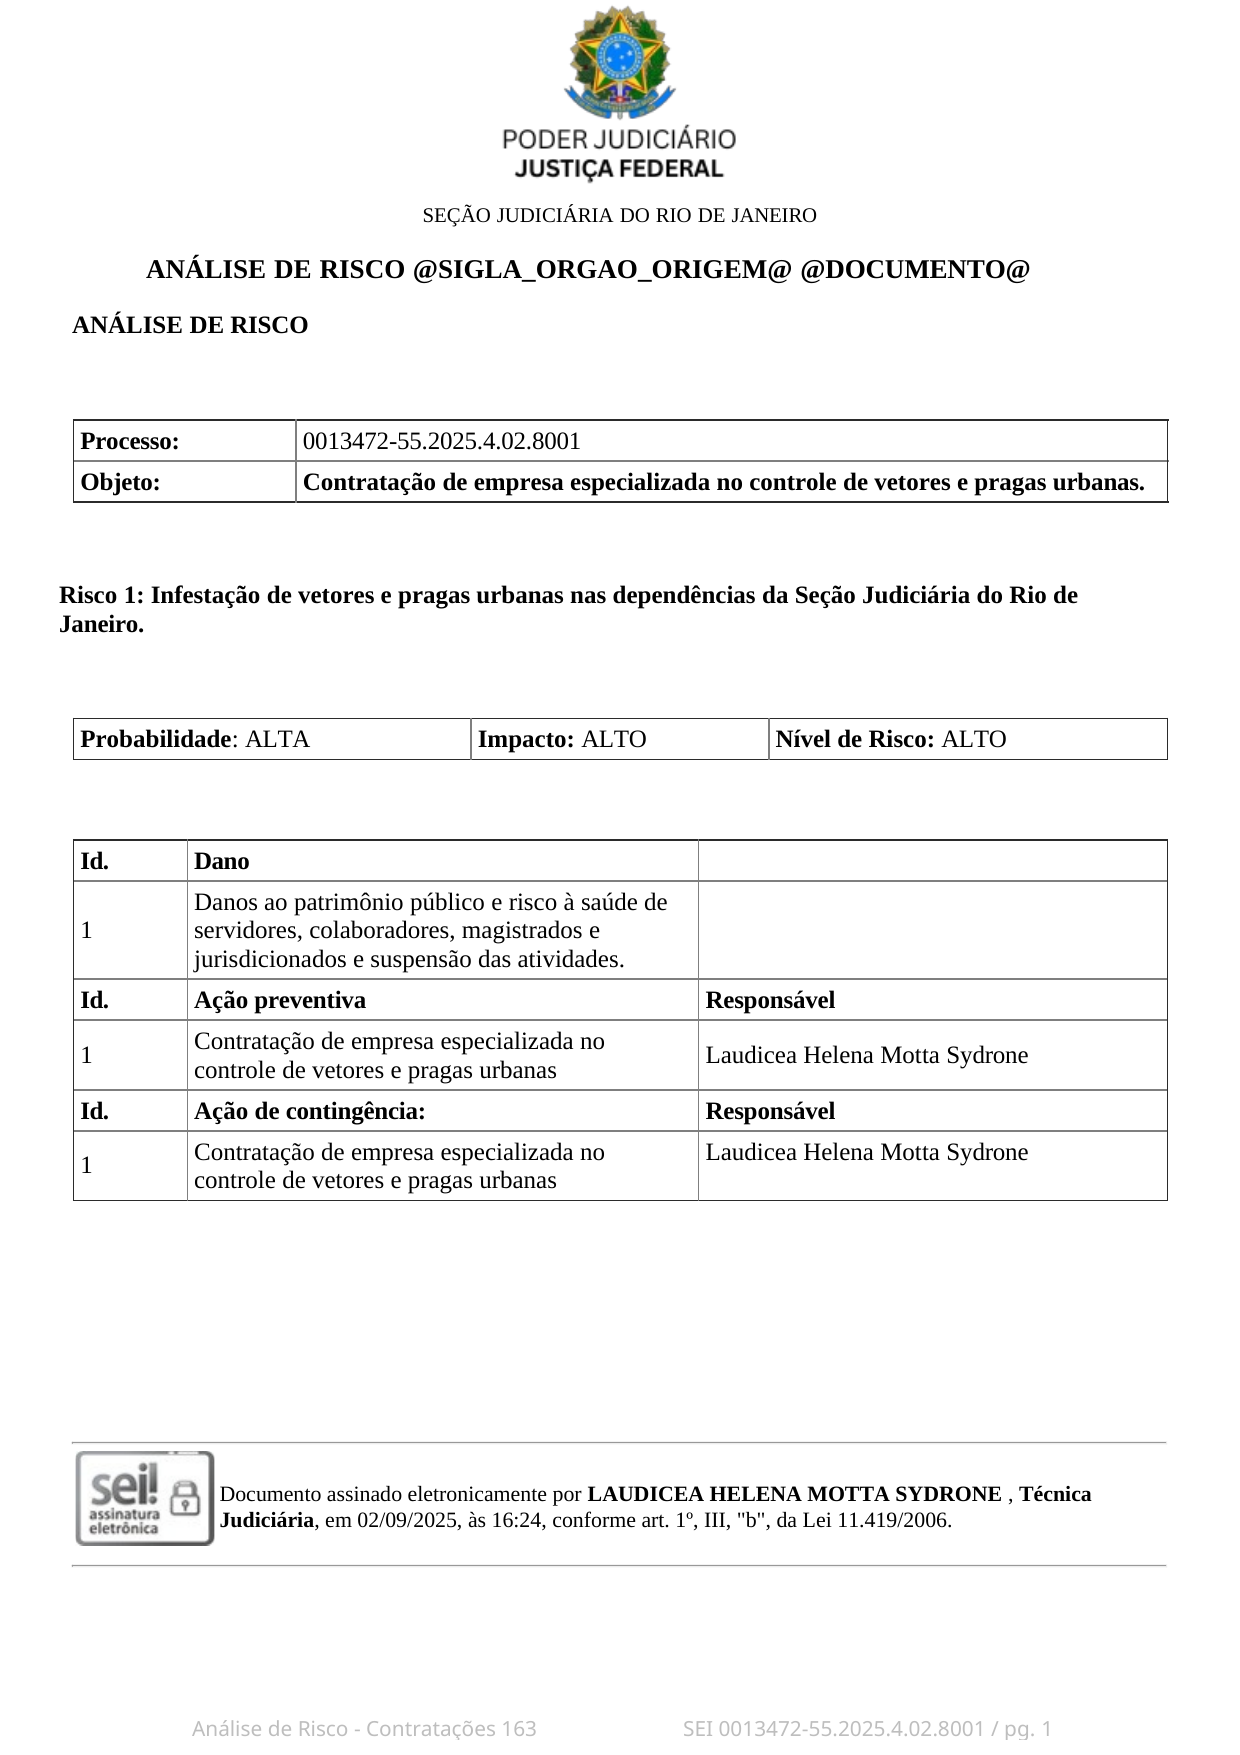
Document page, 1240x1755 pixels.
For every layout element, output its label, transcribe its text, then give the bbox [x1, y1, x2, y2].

table_cell Contratação de empresa especializada no controle de vetores e pragas urbanas. [297, 462, 1167, 501]
table_cell Contratação de empresa especializada no controle de vetores e pragas urbanas [188, 1021, 698, 1089]
table_cell Objeto: [74, 462, 295, 501]
text Documento assinado eletronicamente por LAUDICEA HELENA MOTTA SYDRONE , Técnica Judiciária, em 02/09/2025, às 16:24, conforme art. 1º, III, "b", da Lei 11.419/2006. [219, 1481, 1181, 1532]
subtitle ANÁLISE DE RISCO @SIGLA_ORGAO_ORIGEM@ @DOCUMENTO@ [59, 253, 1118, 285]
table_cell Responsável [699, 980, 1167, 1019]
table_cell Id. [74, 1091, 187, 1130]
table_cell Laudicea Helena Motta Sydrone [699, 1132, 1167, 1199]
table_cell Ação preventiva [188, 980, 698, 1019]
subtitle Risco 1: Infestação de vetores e pragas urbanas nas dependências da Seção Judiciária do Rio de Janeiro. [59, 580, 1153, 638]
table_cell 1 [74, 1132, 187, 1199]
table_cell Contratação de empresa especializada no controle de vetores e pragas urbanas [188, 1132, 698, 1199]
table_cell Responsável [699, 1091, 1167, 1130]
table_cell 1 [74, 1021, 187, 1089]
text SEÇÃO JUDICIÁRIA DO RIO DE JANEIRO [118, 203, 1122, 227]
table_header Nível de Risco: ALTO [770, 719, 1167, 759]
table_header Impacto: ALTO [472, 719, 768, 759]
table_cell Danos ao patrimônio público e risco à saúde de servidores, colaboradores, magistrados e jurisdicionados e suspensão das atividades. [188, 882, 698, 978]
table_cell Id. [74, 980, 187, 1019]
table_header Probabilidade: ALTA [74, 719, 470, 759]
table_header Processo: [74, 421, 295, 460]
table_cell [699, 882, 1167, 978]
table_header Id. [74, 841, 187, 880]
table_header Dano [188, 841, 698, 880]
table_cell Laudicea Helena Motta Sydrone [699, 1021, 1167, 1089]
table_header 0013472-55.2025.4.02.8001 [297, 421, 1167, 460]
table_cell 1 [74, 882, 187, 978]
text ANÁLISE DE RISCO [72, 311, 1181, 339]
table_header [699, 841, 1167, 880]
table_cell Ação de contingência: [188, 1091, 698, 1130]
